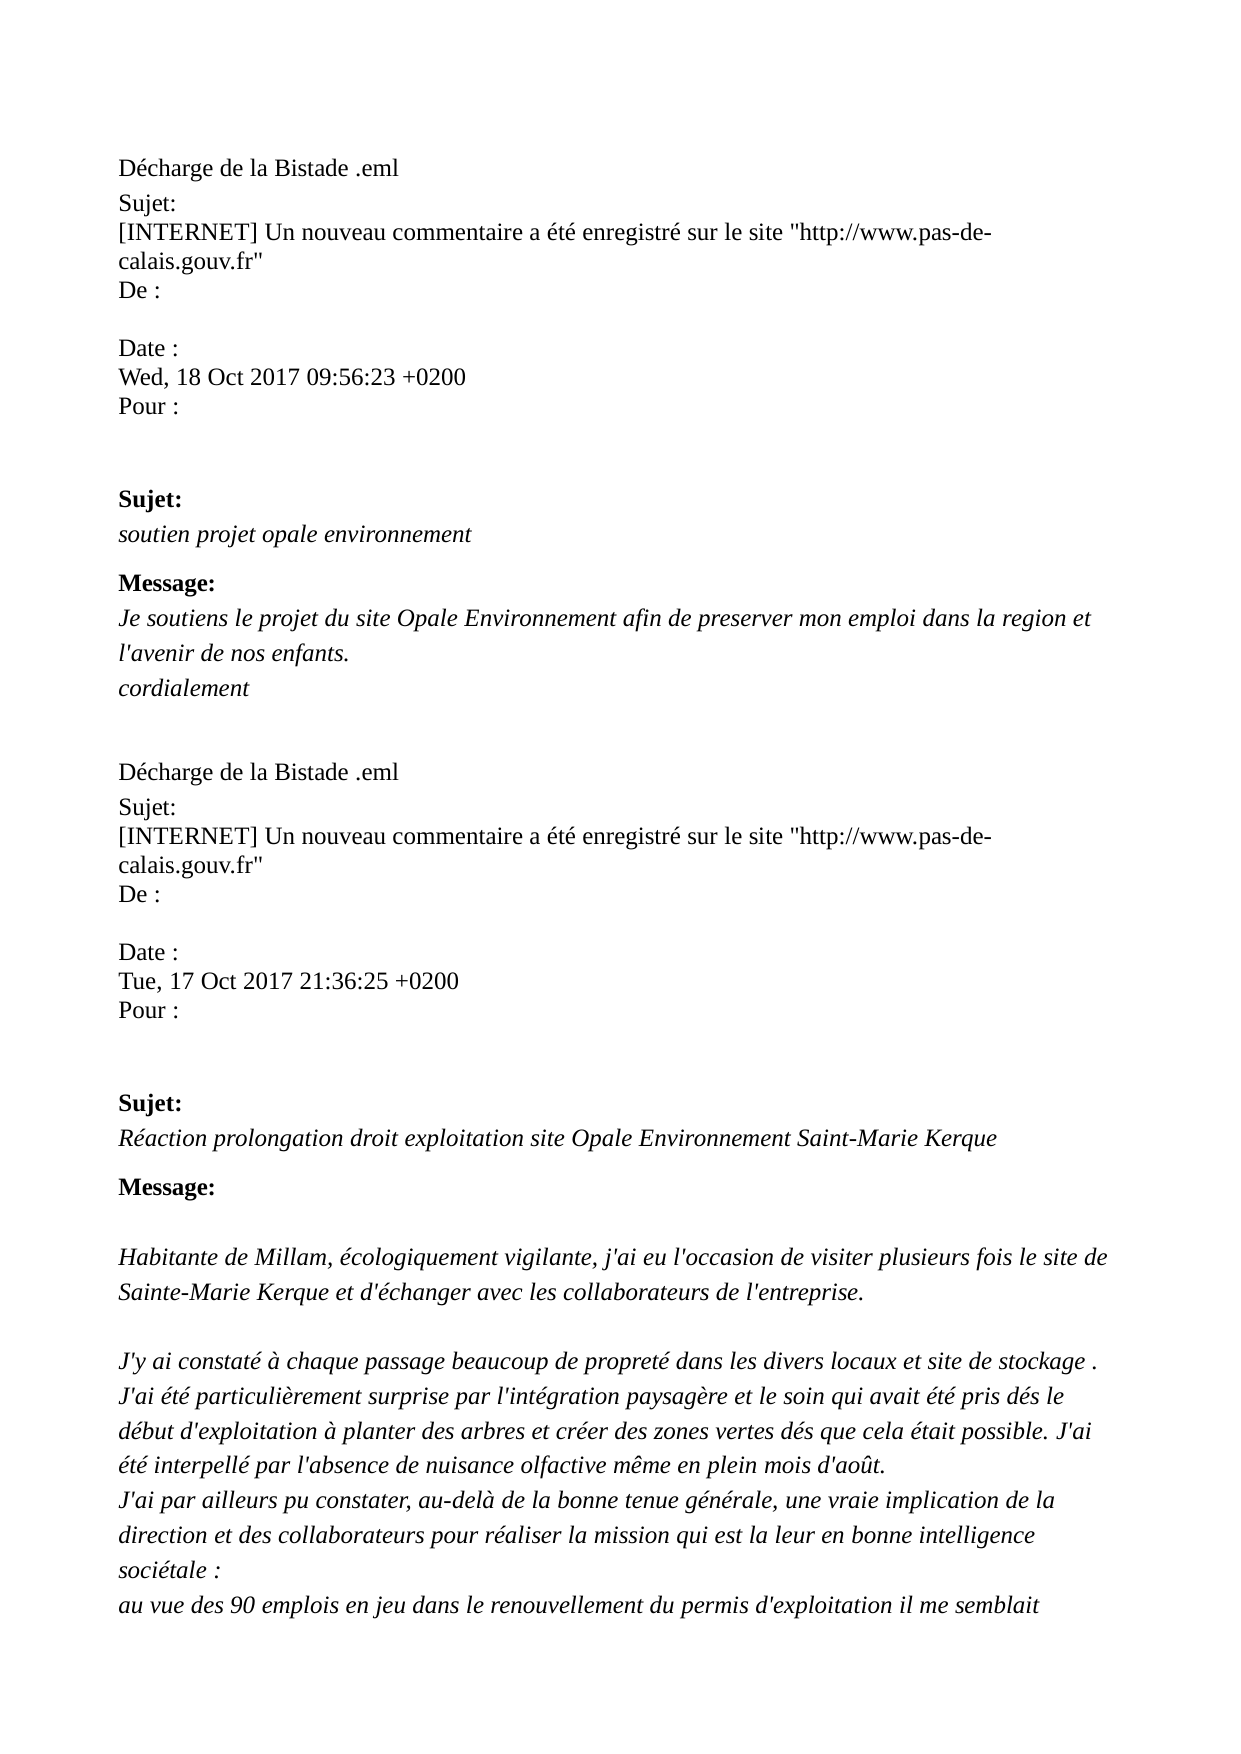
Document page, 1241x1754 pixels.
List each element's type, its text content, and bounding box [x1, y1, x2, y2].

text Message: Habitante de Millam, écologiquement vigilante, j'ai eu l'occasion de visiter plusieurs fois le site de Sainte-Marie Kerque et d'échanger avec les collaborateurs de l'entreprise. J'y ai constaté à chaque passage beaucoup de propreté dans les divers locaux et site de stockage . J'ai été particulièrement surprise par l'intégration paysagère et le soin qui avait été pris dés le début d'exploitation à planter des arbres et créer des zones vertes dés que cela était possible. J'ai été interpellé par l'absence de nuisance olfactive même en plein mois d'août. J'ai par ailleurs pu constater, au-delà de la bonne tenue générale, une vraie implication de la direction et des collaborateurs pour réaliser la mission qui est la leur en bonne intelligence sociétale : au vue des 90 emplois en jeu dans le renouvellement du permis d'exploitation il me semblait [118, 1172, 1122, 1619]
table_header Pour : [118, 995, 1122, 1053]
table_header Pour : [118, 391, 1122, 449]
table_header Sujet: [INTERNET] Un nouveau commentaire a été enregistré sur le site "http://www.pas-de-calais.gouv.fr" [118, 792, 1122, 879]
table_cell Date : Wed, 18 Oct 2017 09:56:23 +0200 [118, 333, 1122, 391]
text Sujet: soutien projet opale environnement [118, 484, 1122, 548]
text Décharge de la Bistade .eml [118, 722, 1122, 786]
table_cell De : [118, 879, 1122, 937]
table_header Sujet: [INTERNET] Un nouveau commentaire a été enregistré sur le site "http://www.pas-de-calais.gouv.fr" [118, 188, 1122, 275]
table_cell Date : Tue, 17 Oct 2017 21:36:25 +0200 [118, 937, 1122, 995]
text Sujet: Réaction prolongation droit exploitation site Opale Environnement Saint-Marie Kerque [118, 1088, 1122, 1152]
table_cell De : [118, 275, 1122, 333]
text Message: Je soutiens le projet du site Opale Environnement afin de preserver mon emploi dans la region et l'avenir de nos enfants. cordialement [118, 568, 1122, 702]
text Décharge de la Bistade .eml [118, 118, 1122, 182]
